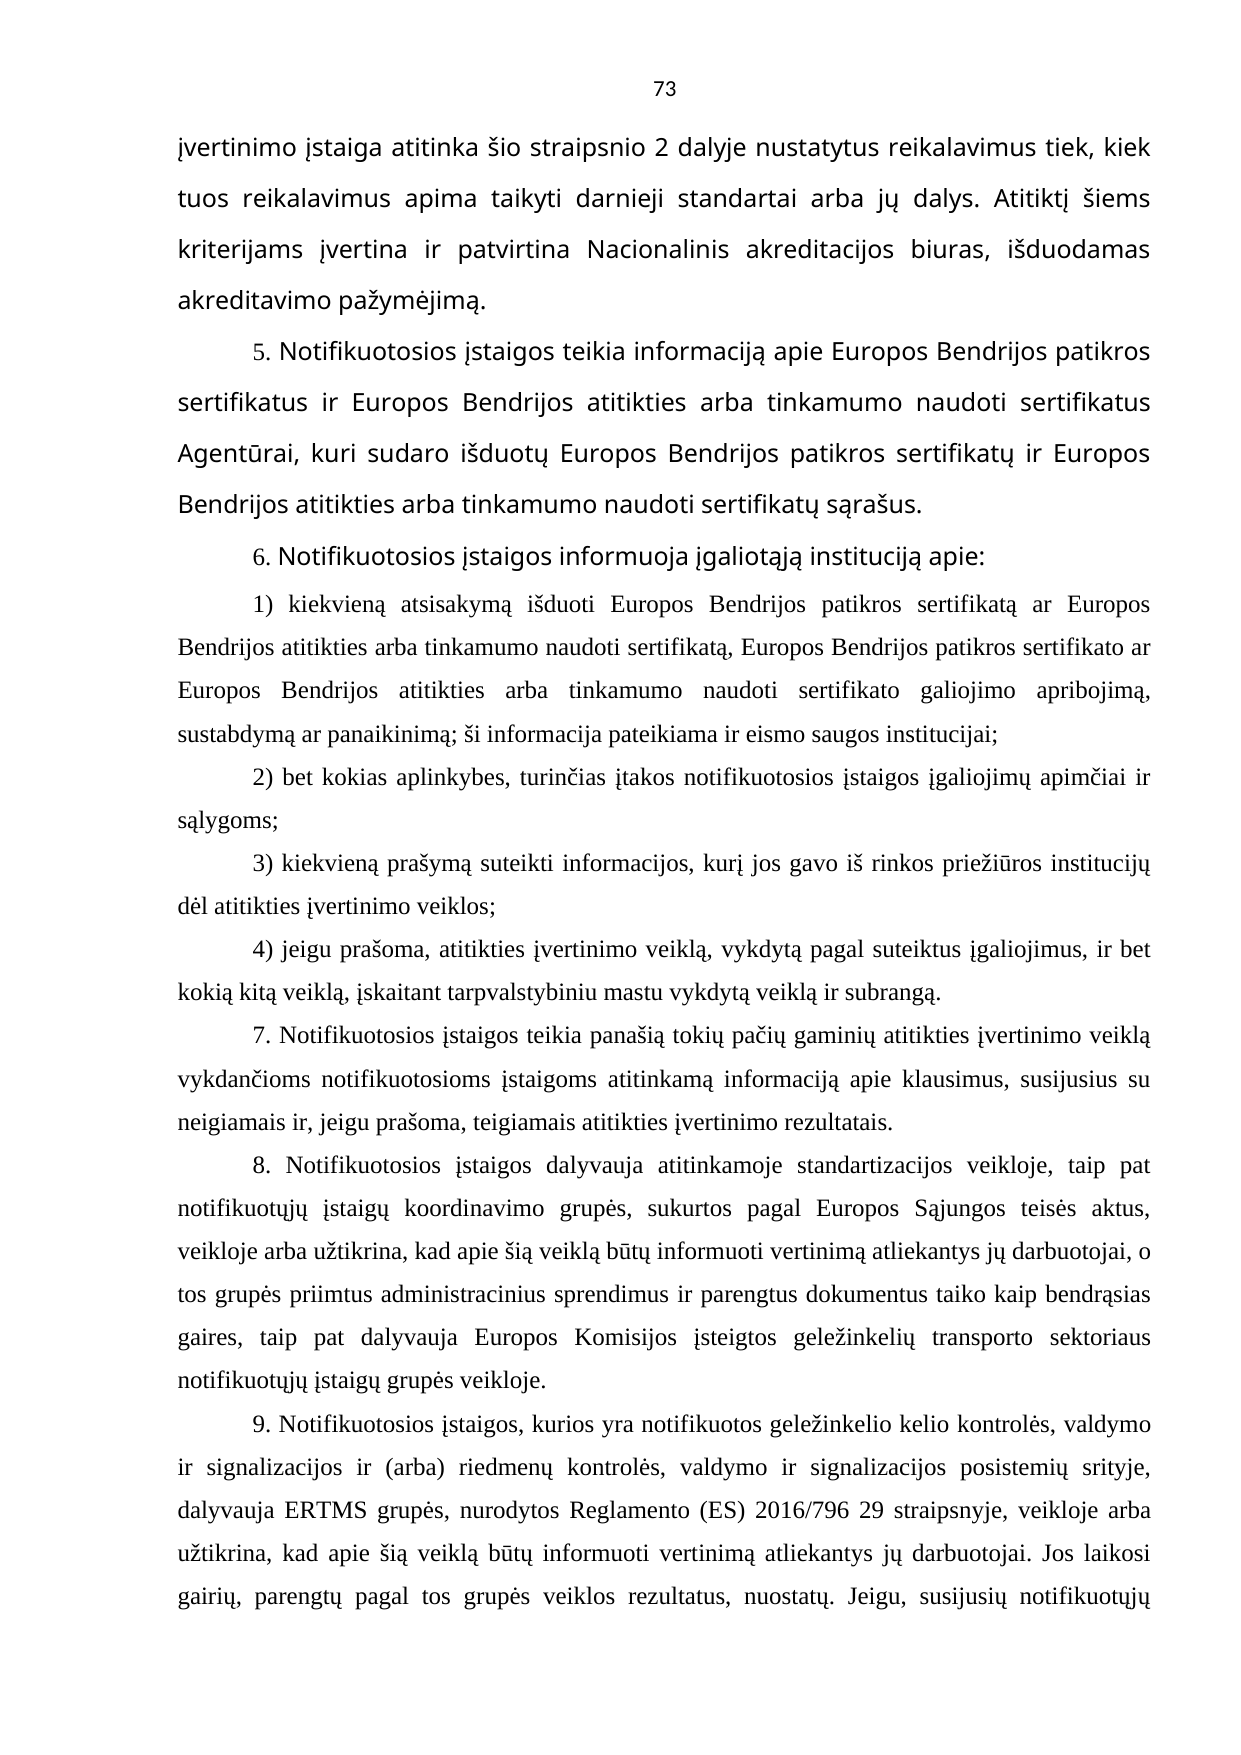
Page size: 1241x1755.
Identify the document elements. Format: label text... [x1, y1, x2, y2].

text 9. Notifikuotosios įstaigos, kurios yra notifikuotos geležinkelio kelio kontrolės, valdymo ir signalizacijos ir (arba) riedmenų kontrolės, valdymo ir signalizacijos posistemių srityje, dalyvauja ERTMS grupės, nurodytos Reglamento (ES) 2016/796 29 straipsnyje, veikloje arba užtikrina, kad apie šią veiklą būtų informuoti vertinimą atliekantys jų darbuotojai. Jos laikosi gairių, parengtų pagal tos grupės veiklos rezultatus, nuostatų. Jeigu, susijusių notifikuotųjų [177, 1409, 1152, 1610]
text 3) kiekvieną prašymą suteikti informacijos, kurį jos gavo iš rinkos priežiūros institucijų dėl atitikties įvertinimo veiklos; [177, 848, 1152, 920]
text 7. Notifikuotosios įstaigos teikia panašią tokių pačių gaminių atitikties įvertinimo veiklą vykdančioms notifikuotosioms įstaigoms atitinkamą informaciją apie klausimus, susijusius su neigiamais ir, jeigu prašoma, teigiamais atitikties įvertinimo rezultatais. [177, 1021, 1152, 1136]
text 1) kiekvieną atsisakymą išduoti Europos Bendrijos patikros sertifikatą ar Europos Bendrijos atitikties arba tinkamumo naudoti sertifikatą, Europos Bendrijos patikros sertifikato ar Europos Bendrijos atitikties arba tinkamumo naudoti sertifikato galiojimo apribojimą, sustabdymą ar panaikinimą; ši informacija pateikiama ir eismo saugos institucijai; [177, 589, 1152, 747]
text įvertinimo įstaiga atitinka šio straipsnio 2 dalyje nustatytus reikalavimus tiek, kiek tuos reikalavimus apima taikyti darnieji standartai arba jų dalys. Atitiktį šiems kriterijams įvertina ir patvirtina Nacionalinis akreditacijos biuras, išduodamas akreditavimo pažymėjimą. [177, 130, 1152, 317]
text 8. Notifikuotosios įstaigos dalyvauja atitinkamoje standartizacijos veikloje, taip pat notifikuotųjų įstaigų koordinavimo grupės, sukurtos pagal Europos Sąjungos teisės aktus, veikloje arba užtikrina, kad apie šią veiklą būtų informuoti vertinimą atliekantys jų darbuotojai, o tos grupės priimtus administracinius sprendimus ir parengtus dokumentus taiko kaip bendrąsias gaires, taip pat dalyvauja Europos Komisijos įsteigtos geležinkelių transporto sektoriaus notifikuotųjų įstaigų grupės veikloje. [177, 1150, 1152, 1394]
text 5. Notifikuotosios įstaigos teikia informaciją apie Europos Bendrijos patikros sertifikatus ir Europos Bendrijos atitikties arba tinkamumo naudoti sertifikatus Agentūrai, kuri sudaro išduotų Europos Bendrijos patikros sertifikatų ir Europos Bendrijos atitikties arba tinkamumo naudoti sertifikatų sąrašus. [177, 334, 1152, 521]
text 4) jeigu prašoma, atitikties įvertinimo veiklą, vykdytą pagal suteiktus įgaliojimus, ir bet kokią kitą veiklą, įskaitant tarpvalstybiniu mastu vykdytą veiklą ir subrangą. [177, 934, 1152, 1006]
text 6. Notifikuotosios įstaigos informuoja įgaliotąją instituciją apie: [177, 538, 1152, 572]
text 2) bet kokias aplinkybes, turinčias įtakos notifikuotosios įstaigos įgaliojimų apimčiai ir sąlygoms; [177, 762, 1152, 834]
